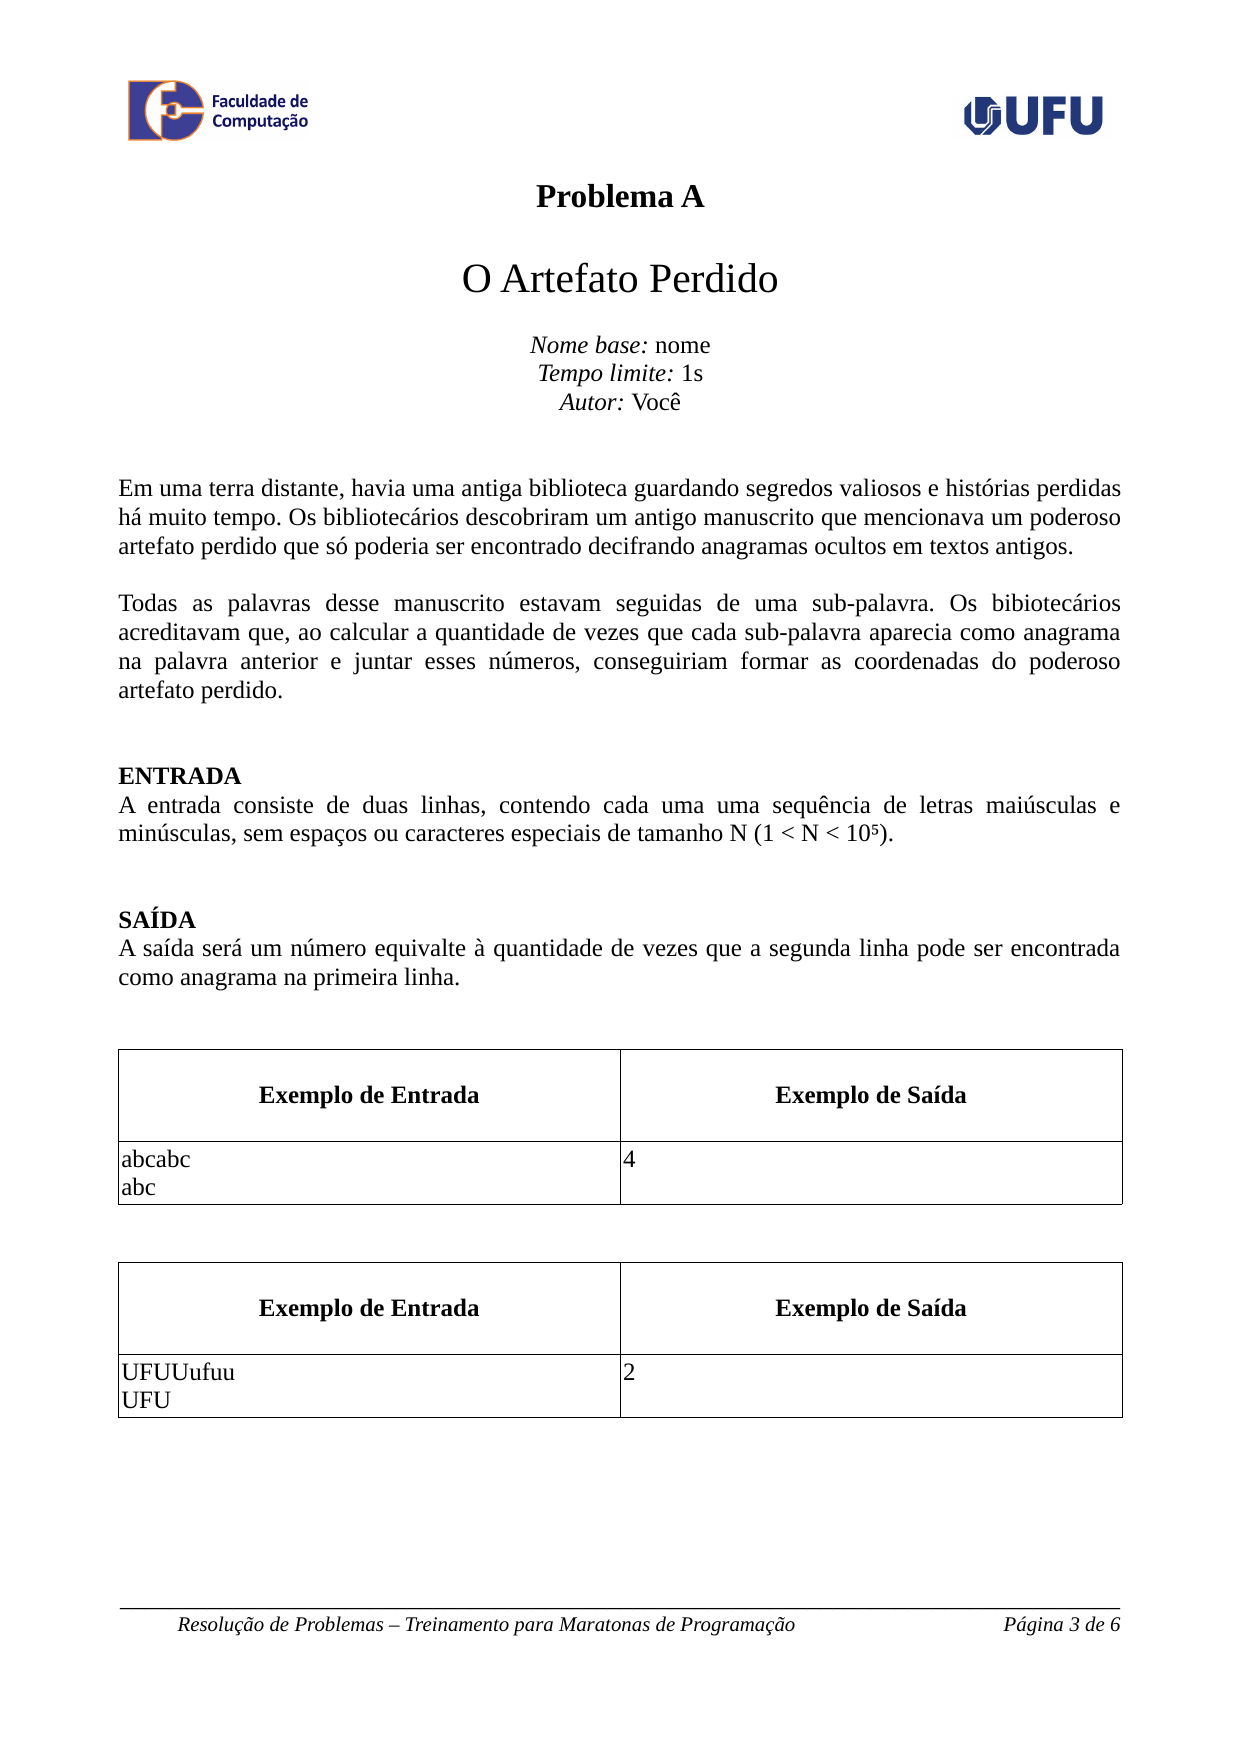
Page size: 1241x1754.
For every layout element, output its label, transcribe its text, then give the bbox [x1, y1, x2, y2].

text Tempo limite: 1s [118, 358, 1122, 387]
table_header Exemplo de Entrada [119, 1263, 620, 1354]
text ENTRADA [118, 761, 1122, 790]
text Todas as palavras desse manuscrito estavam seguidas de uma sub-palavra. Os bibiotecários acreditavam que, ao calcular a quantidade de vezes que cada sub-palavra aparecia como anagrama na palavra anterior e juntar esses números, conseguiriam formar as coordenadas do poderoso artefato perdido. [118, 588, 1122, 703]
table_cell 2 [621, 1355, 1122, 1417]
text Nome base: nome [118, 330, 1122, 358]
table_cell abcabc abc [119, 1142, 620, 1204]
text Autor: Você [118, 387, 1122, 416]
text A entrada consiste de duas linhas, contendo cada uma uma sequência de letras maiúsculas e minúsculas, sem espaços ou caracteres especiais de tamanho N (1 < N < 10⁵). [118, 790, 1122, 847]
table_header Exemplo de Saída [621, 1263, 1122, 1354]
table_cell 4 [621, 1142, 1122, 1204]
text Em uma terra distante, havia uma antiga biblioteca guardando segredos valiosos e histórias perdidas há muito tempo. Os bibliotecários descobriram um antigo manuscrito que mencionava um poderoso artefato perdido que só poderia ser encontrado decifrando anagramas ocultos em textos antigos. [118, 473, 1122, 560]
text Problema A [118, 176, 1122, 215]
text O Artefato Perdido [118, 253, 1122, 301]
picture [950, 90, 1113, 141]
table_header Exemplo de Saída [621, 1050, 1122, 1141]
table_cell UFUUufuu UFU [119, 1355, 620, 1417]
table_header Exemplo de Entrada [119, 1050, 620, 1141]
text A saída será um número equivalte à quantidade de vezes que a segunda linha pode ser encontrada como anagrama na primeira linha. [118, 933, 1122, 991]
text SAÍDA [118, 905, 1122, 933]
picture [126, 79, 310, 142]
